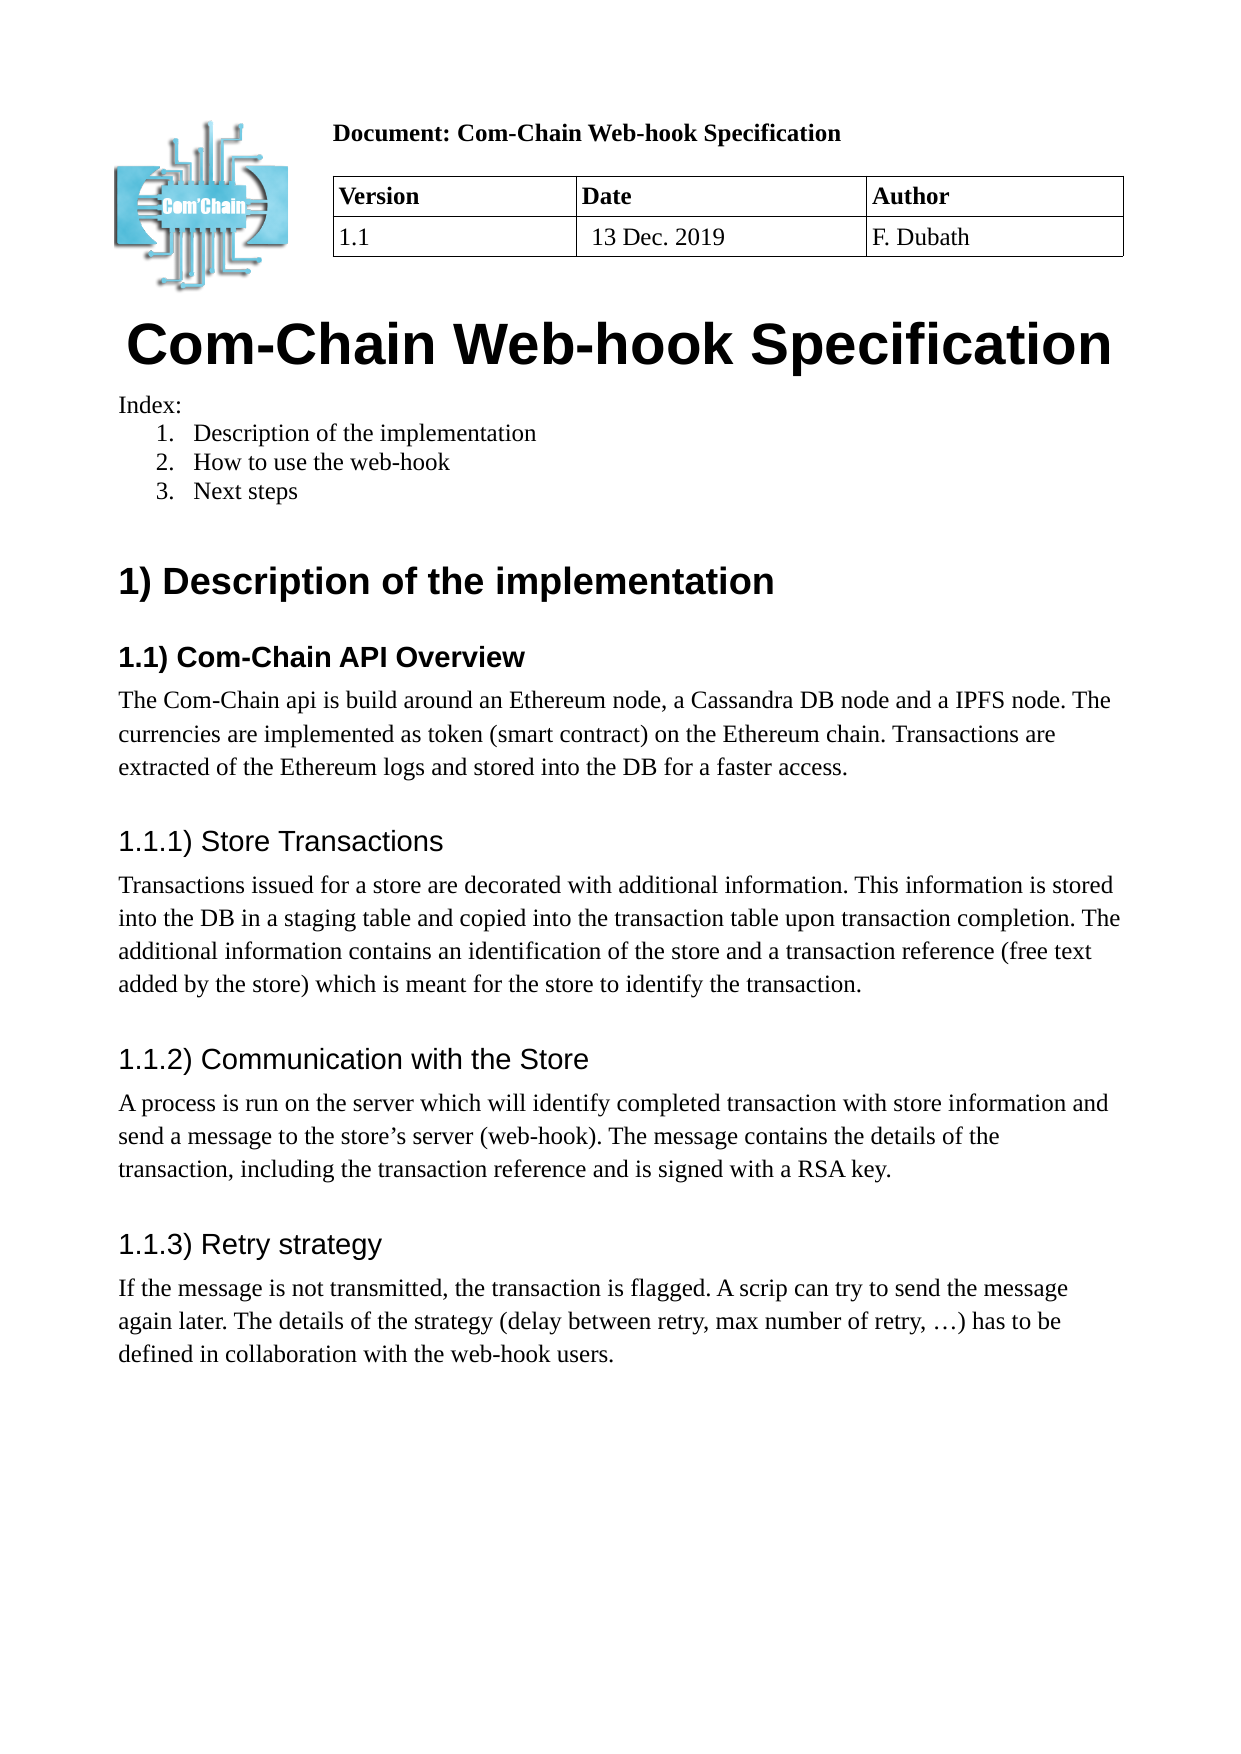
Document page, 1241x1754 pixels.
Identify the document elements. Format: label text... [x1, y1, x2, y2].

text Transactions issued for a store are decorated with additional information. This information is stored into the DB in a staging table and copied into the transaction table upon transaction completion. The additional information contains an identification of the store and a transaction reference (free text added by the store) which is meant for the store to identify the transaction. [118, 870, 1122, 998]
list Next steps [156, 476, 1122, 505]
list Description of the implementation [156, 418, 1122, 447]
table_header Version [334, 177, 576, 216]
table_header Date [577, 177, 866, 216]
subtitle 1.1.3) Retry strategy [118, 1227, 1122, 1260]
subtitle 1.1.2) Communication with the Store [118, 1042, 1122, 1076]
table_cell 1.1 [334, 217, 576, 256]
title Com-Chain Web-hook Specification [118, 310, 1122, 377]
text The Com-Chain api is build around an Ethereum node, a Cassandra DB node and a IPFS node. The currencies are implemented as token (smart contract) on the Ethereum chain. Transactions are extracted of the Ethereum logs and stored into the DB for a faster access. [118, 686, 1122, 780]
subtitle 1) Description of the implementation [118, 558, 1122, 602]
picture [114, 119, 289, 294]
table_header Author [867, 177, 1123, 216]
table_cell 13 Dec. 2019 [577, 217, 866, 256]
list How to use the web-hook [156, 447, 1122, 476]
subtitle 1.1) Com-Chain API Overview [118, 639, 1122, 673]
text A process is run on the server which will identify completed transaction with store information and send a message to the store’s server (web-hook). The message contains the details of the transaction, including the transaction reference and is signed with a RSA key. [118, 1088, 1122, 1183]
text If the message is not transmitted, the transaction is flagged. A scrip can try to send the message again later. The details of the strategy (delay between retry, max number of retry, …) has to be defined in collaboration with the web-hook users. [118, 1273, 1122, 1367]
text Document: Com-Chain Web-hook Specification [118, 118, 1122, 147]
subtitle 1.1.1) Store Transactions [118, 824, 1122, 858]
table_cell F. Dubath [867, 217, 1123, 256]
text Index: [118, 390, 1122, 418]
